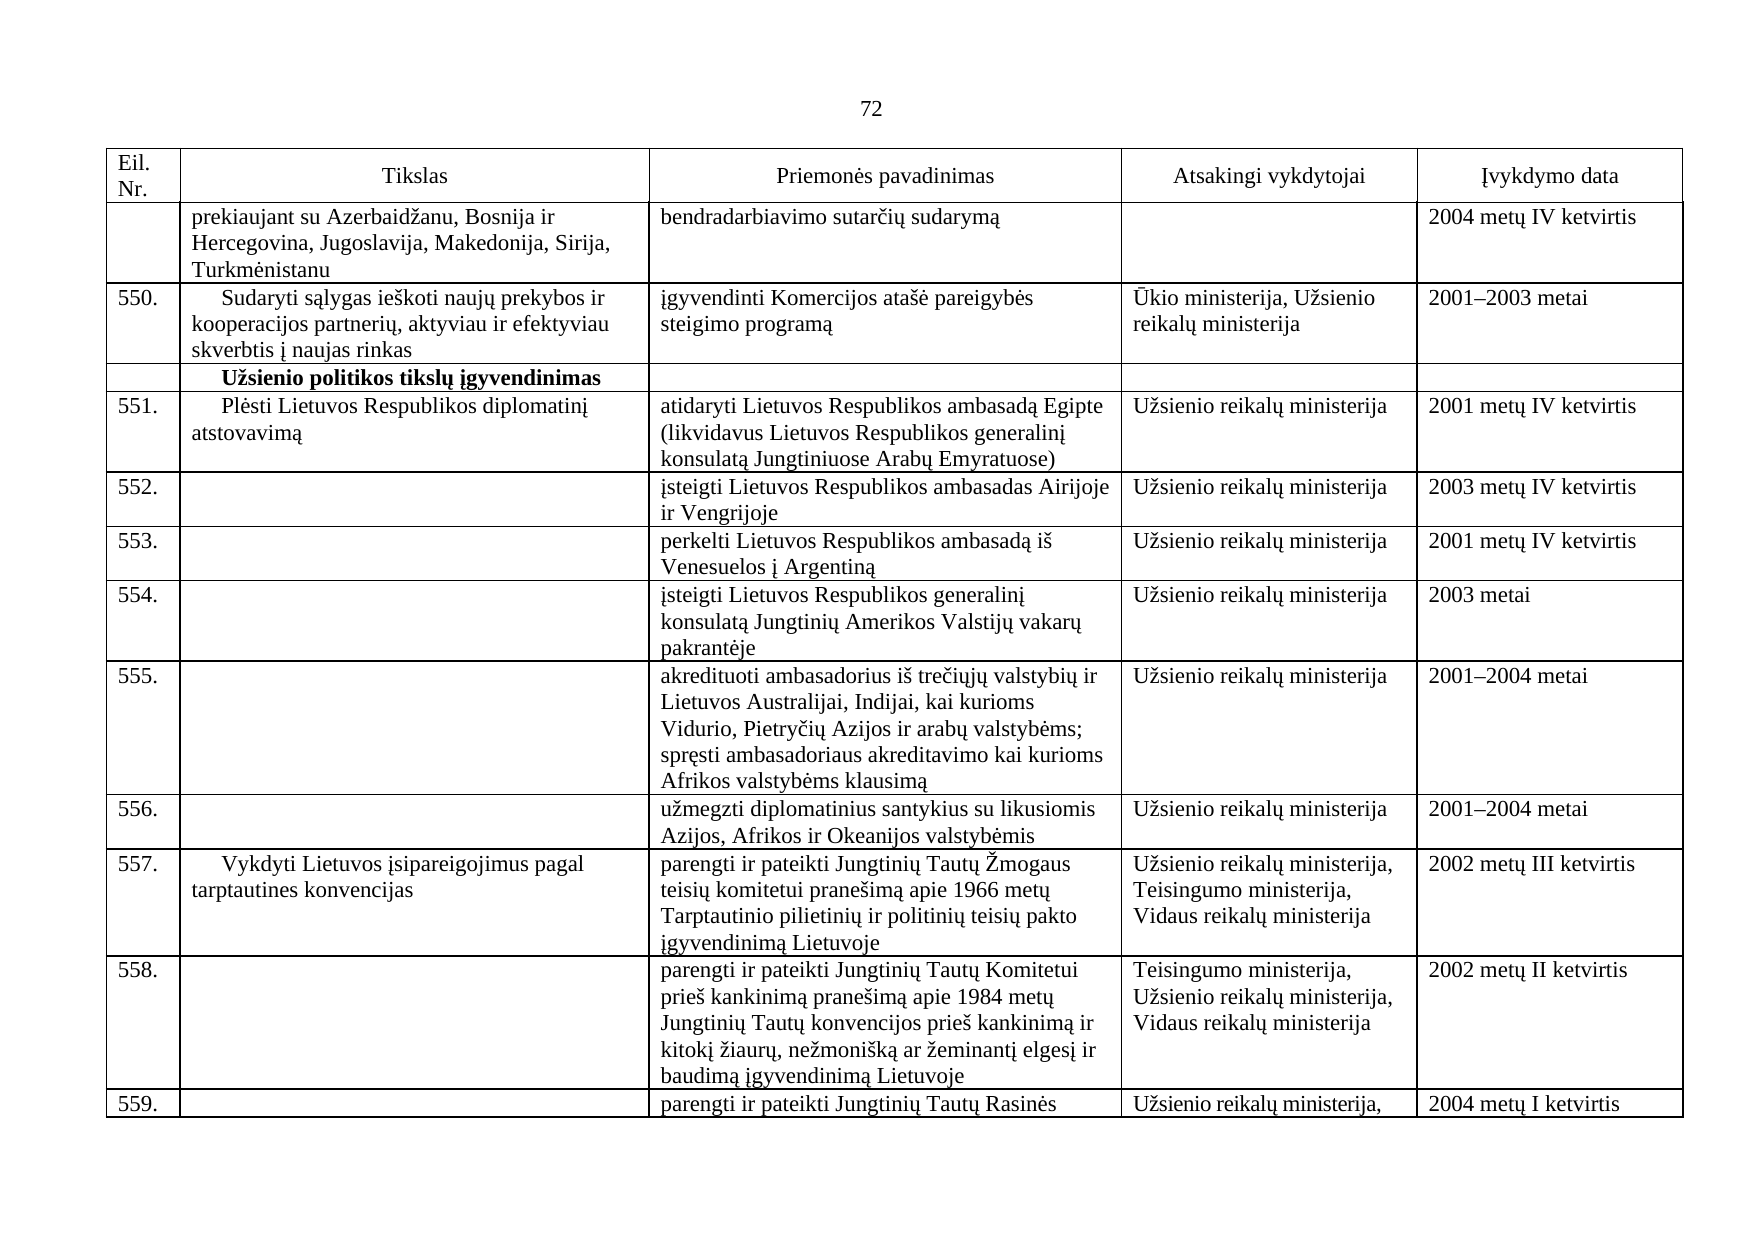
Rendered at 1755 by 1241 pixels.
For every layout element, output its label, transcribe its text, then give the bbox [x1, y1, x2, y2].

table_cell Užsienio reikalų ministerija, Teisingumo ministerija, Vidaus reikalų ministerija [1122, 850, 1416, 955]
table_cell [107, 581, 179, 660]
table_cell bendradarbiavimo sutarčių sudarymą [650, 203, 1121, 282]
table_cell Užsienio reikalų ministerija [1122, 392, 1416, 471]
table_cell [107, 795, 179, 848]
table_cell 2003 metai [1418, 581, 1682, 660]
table_cell atidaryti Lietuvos Respublikos ambasadą Egipte (likvidavus Lietuvos Respublikos generalinį konsulatą Jungtiniuose Arabų Emyratuose) [650, 392, 1121, 471]
table_cell [181, 581, 648, 660]
table_cell [181, 795, 648, 848]
table_cell parengti ir pateikti Jungtinių Tautų Komitetui prieš kankinimą pranešimą apie 1984 metų Jungtinių Tautų konvencijos prieš kankinimą ir kitokį žiaurų, nežmonišką ar žeminantį elgesį ir baudimą įgyvendinimą Lietuvoje [650, 957, 1121, 1088]
table_cell 2004 metų I ketvirtis [1418, 1090, 1682, 1116]
table_cell [181, 662, 648, 794]
table_cell 2003 metų IV ketvirtis [1418, 473, 1682, 526]
table_cell [107, 473, 179, 526]
table_cell 2001 metų IV ketvirtis [1418, 392, 1682, 471]
table_cell [181, 527, 648, 580]
table_cell perkelti Lietuvos Respublikos ambasadą iš Venesuelos į Argentiną [650, 527, 1121, 580]
table_cell Užsienio politikos tikslų įgyvendinimas [181, 364, 648, 391]
table_cell Ūkio ministerija, Užsienio reikalų ministerija [1122, 284, 1416, 363]
table_cell [107, 662, 179, 794]
table_cell [181, 957, 648, 1088]
table_cell Užsienio reikalų ministerija [1122, 795, 1416, 848]
table_cell 2001–2003 metai [1418, 284, 1682, 363]
table_cell [181, 473, 648, 526]
table_cell Užsienio reikalų ministerija [1122, 473, 1416, 526]
table_cell Užsienio reikalų ministerija [1122, 662, 1416, 794]
table_cell 2004 metų IV ketvirtis [1418, 203, 1682, 282]
table_cell [1418, 364, 1682, 391]
table_cell įsteigti Lietuvos Respublikos ambasadas Airijoje ir Vengrijoje [650, 473, 1121, 526]
table_cell Užsienio reikalų ministerija [1122, 581, 1416, 660]
table_cell 2001–2004 metai [1418, 795, 1682, 848]
table_cell užmegzti diplomatinius santykius su likusiomis Azijos, Afrikos ir Okeanijos valstybėmis [650, 795, 1121, 848]
table_cell įgyvendinti Komercijos atašė pareigybės steigimo programą [650, 284, 1121, 363]
table_cell [107, 957, 179, 1088]
table_cell [650, 364, 1121, 391]
table_cell įsteigti Lietuvos Respublikos generalinį konsulatą Jungtinių Amerikos Valstijų vakarų pakrantėje [650, 581, 1121, 660]
table_cell parengti ir pateikti Jungtinių Tautų Žmogaus teisių komitetui pranešimą apie 1966 metų Tarptautinio pilietinių ir politinių teisių pakto įgyvendinimą Lietuvoje [650, 850, 1121, 955]
table_cell [107, 850, 179, 955]
table_cell Užsienio reikalų ministerija [1122, 527, 1416, 580]
table_cell 2002 metų II ketvirtis [1418, 957, 1682, 1088]
table_cell 2002 metų III ketvirtis [1418, 850, 1682, 955]
table_cell Sudaryti sąlygas ieškoti naujų prekybos ir kooperacijos partnerių, aktyviau ir efektyviau skverbtis į naujas rinkas [181, 284, 648, 363]
table_cell Teisingumo ministerija, Užsienio reikalų ministerija, Vidaus reikalų ministerija [1122, 957, 1416, 1088]
table_cell parengti ir pateikti Jungtinių Tautų Rasinės [650, 1090, 1121, 1116]
table_header Atsakingi vykdytojai [1122, 149, 1417, 201]
table_cell 2001–2004 metai [1418, 662, 1682, 794]
table_cell [107, 392, 179, 471]
table_cell [107, 364, 179, 391]
table_header Eil. Nr. [107, 149, 180, 201]
table_cell akredituoti ambasadorius iš trečiųjų valstybių ir Lietuvos Australijai, Indijai, kai kurioms Vidurio, Pietryčių Azijos ir arabų valstybėms; spręsti ambasadoriaus akreditavimo kai kurioms Afrikos valstybėms klausimą [650, 662, 1121, 794]
table_cell [107, 284, 179, 363]
table_cell Užsienio reikalų ministerija, [1122, 1090, 1416, 1116]
table_cell [107, 1090, 179, 1116]
table_cell 2001 metų IV ketvirtis [1418, 527, 1682, 580]
table_cell [181, 1090, 648, 1116]
table_header Tikslas [181, 149, 649, 201]
table_cell Plėsti Lietuvos Respublikos diplomatinį atstovavimą [181, 392, 648, 471]
table_cell [107, 203, 179, 282]
table_header Priemonės pavadinimas [650, 149, 1121, 201]
table_cell Vykdyti Lietuvos įsipareigojimus pagal tarptautines konvencijas [181, 850, 648, 955]
table_cell [1122, 364, 1416, 391]
table_cell [1122, 203, 1416, 282]
table_cell [107, 527, 179, 580]
table_cell prekiaujant su Azerbaidžanu, Bosnija ir Hercegovina, Jugoslavija, Makedonija, Sirija, Turkmėnistanu [181, 203, 648, 282]
table_header Įvykdymo data [1418, 149, 1682, 201]
